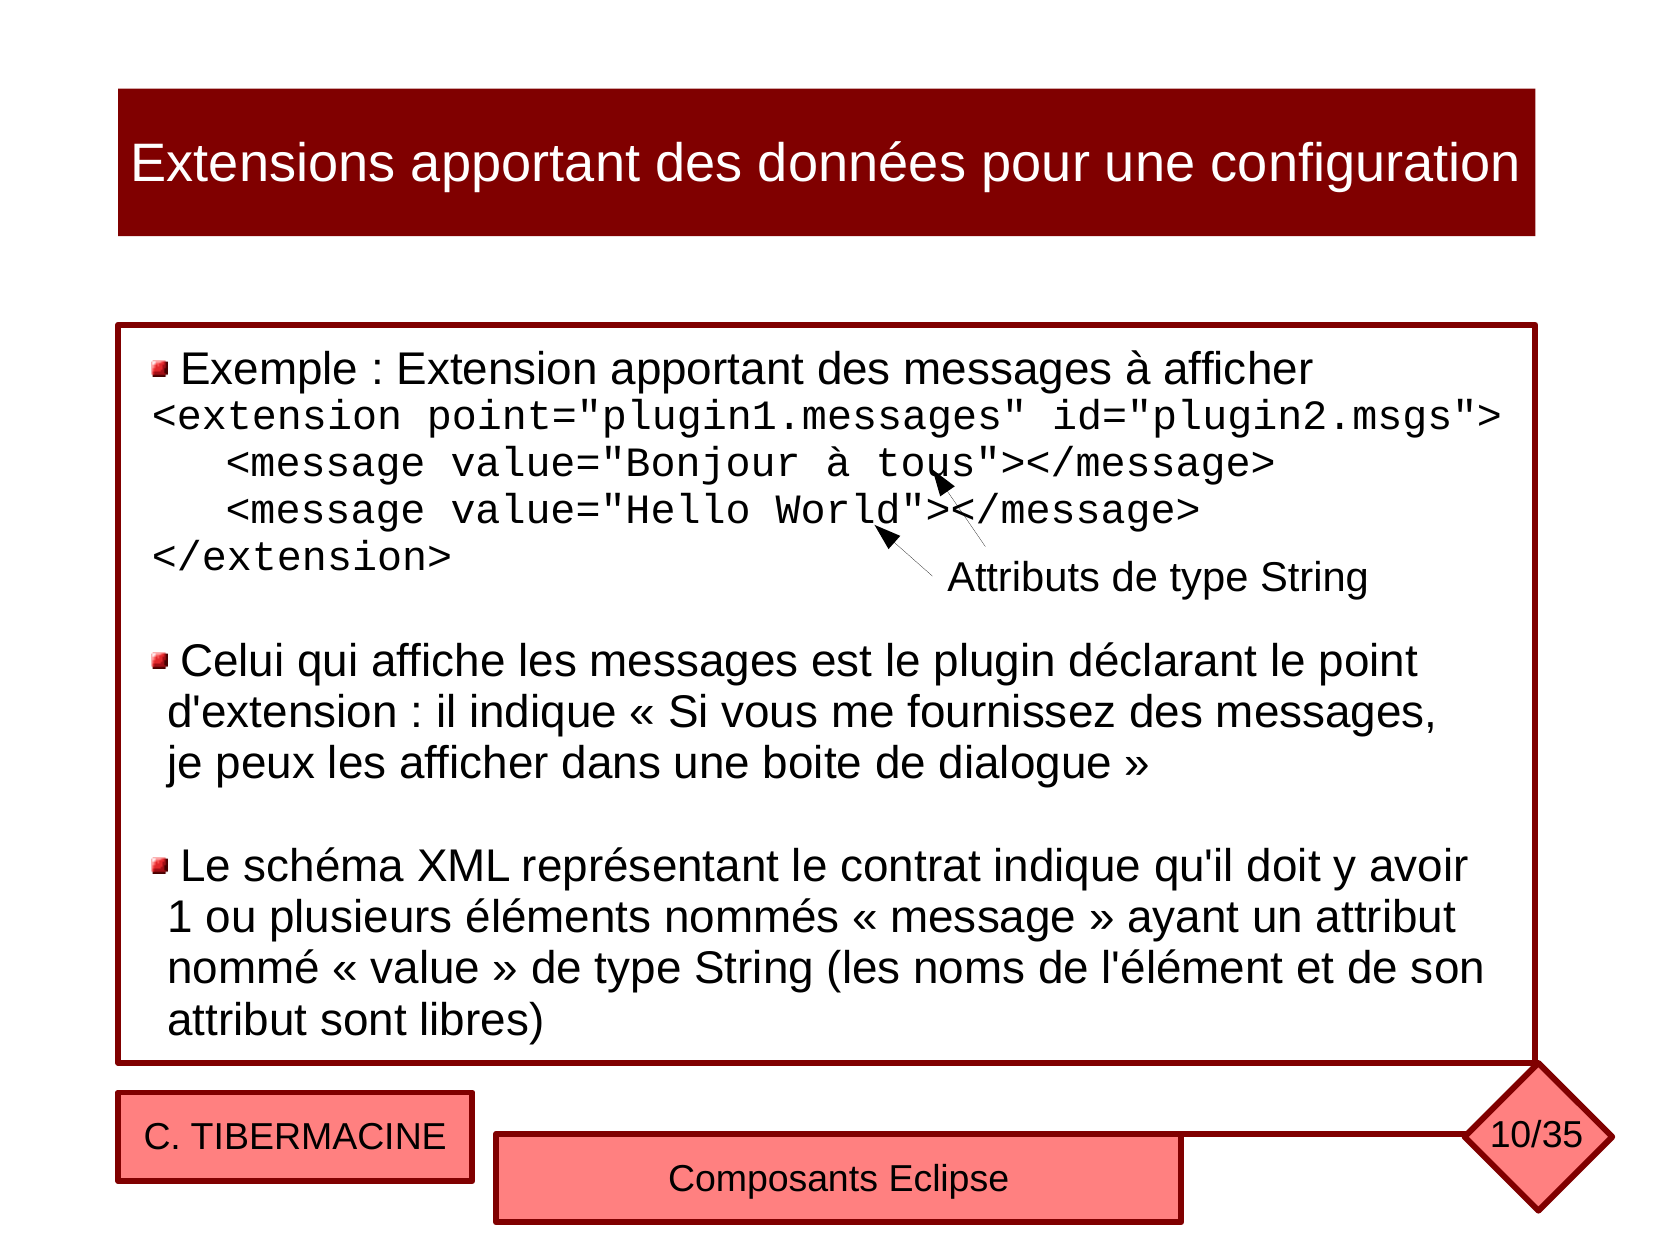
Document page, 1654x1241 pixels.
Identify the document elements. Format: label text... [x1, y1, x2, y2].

text_box Attributs de type String [932, 546, 1385, 609]
text_box [1495, 1062, 1582, 1106]
text_box [1490, 1163, 1587, 1211]
text_box Exemple : Extension apportant des messages à afficher <extension point="plugin1.messages" id="plugin2.msgs"> <message value="Bonjour à tous"></message> <message value="Hello World"></message> </extension> Celui qui affiche les messages est le plugin déclarant le point d'extension : il indique « Si vous me fournissez des messages, je peux les afficher dans une boite de dialogue » Le schéma XML représentant le contrat indique qu'il doit y avoir 1 ou plusieurs éléments nommés « message » ayant un attribut nommé « value » de type String (les noms de l'élément et de son attribut sont libres) [118, 324, 1536, 1063]
text_box [1464, 1126, 1475, 1148]
text_box C. TIBERMACINE [118, 1092, 473, 1182]
text_box <numéro>/35 [1475, 1106, 1654, 1163]
text_box Composants Eclipse [496, 1133, 1182, 1223]
text_box Extensions apportant des données pour une configuration [118, 88, 1536, 237]
picture [151, 857, 168, 874]
picture [151, 652, 168, 669]
picture [151, 360, 168, 377]
